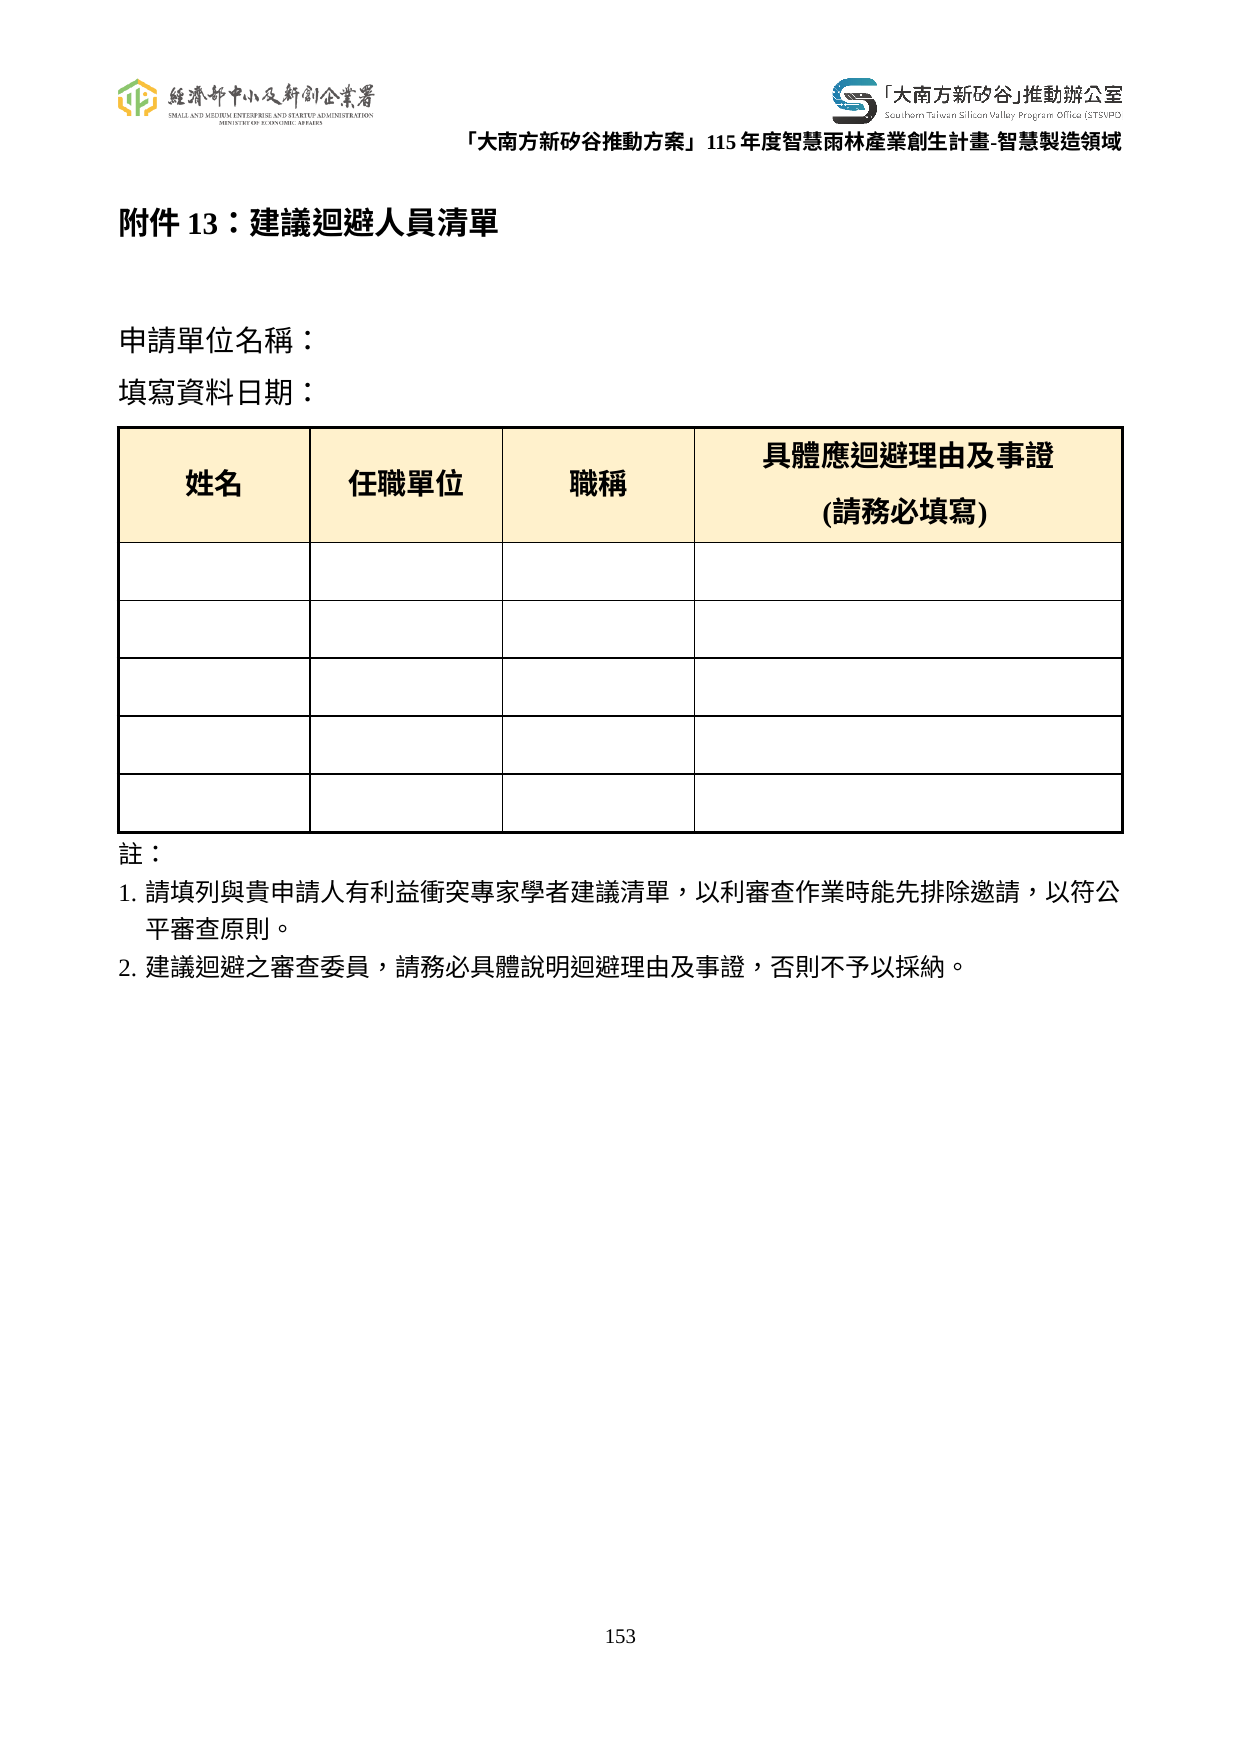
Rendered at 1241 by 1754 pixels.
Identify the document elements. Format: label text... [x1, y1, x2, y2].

table_cell [120, 601, 309, 657]
table_header 姓名 [120, 429, 309, 542]
table_header 任職單位 [311, 429, 502, 542]
table_cell [311, 659, 502, 715]
table_cell [120, 775, 309, 831]
table_cell [695, 717, 1121, 773]
table_cell [311, 775, 502, 831]
table_cell [120, 717, 309, 773]
table_cell [695, 659, 1121, 715]
table_cell [311, 717, 502, 773]
table_cell [695, 775, 1121, 831]
table_cell [695, 543, 1121, 599]
table_cell [311, 601, 502, 657]
table_header 職稱 [503, 429, 694, 542]
text 1. 請填列與貴申請人有利益衝突專家學者建議清單，以利審查作業時能先排除邀請，以符公平審查原則。 [118, 871, 1122, 946]
text 申請單位名稱： [118, 309, 1122, 361]
table_cell [120, 659, 309, 715]
table_cell [695, 601, 1121, 657]
table_cell [503, 775, 694, 831]
text 註： [118, 834, 1122, 871]
table_cell [503, 601, 694, 657]
subtitle 附件13：建議迴避人員清單 [118, 193, 1122, 245]
table_cell [311, 543, 502, 599]
table_header 具體應迴避理由及事證 (請務必填寫) [695, 429, 1121, 542]
text 2. 建議迴避之審查委員，請務必具體說明迴避理由及事證，否則不予以採納。 [118, 946, 1122, 984]
table_cell [503, 543, 694, 599]
table_cell [503, 659, 694, 715]
table_cell [503, 717, 694, 773]
text 填寫資料日期： [118, 361, 1122, 413]
table_cell [120, 543, 309, 599]
